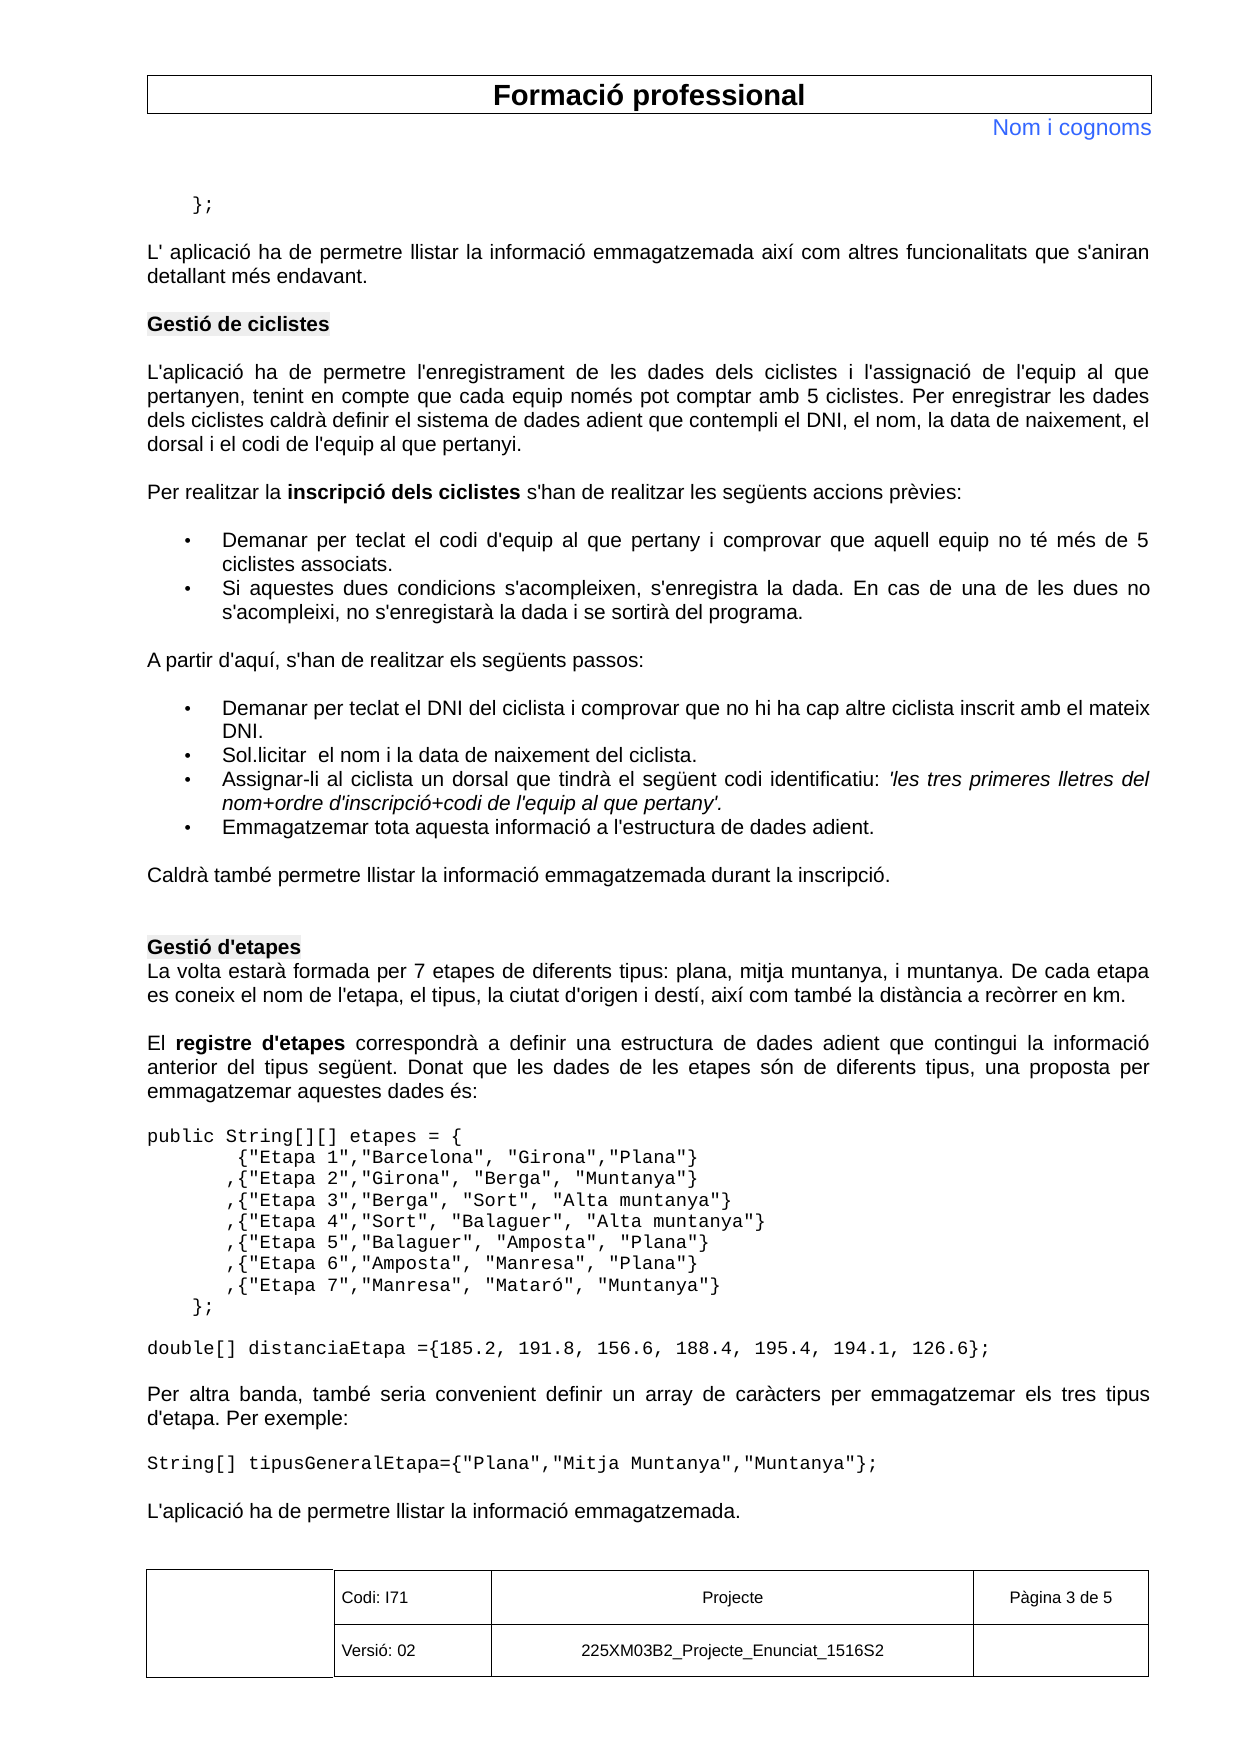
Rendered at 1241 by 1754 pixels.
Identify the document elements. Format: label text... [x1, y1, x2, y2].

text Gestió d'etapes [147, 935, 1151, 959]
text public String[][] etapes = { [147, 1127, 1151, 1148]
text ,{"Etapa 6","Amposta", "Manresa", "Plana"} [147, 1254, 1151, 1275]
text }; [147, 1297, 1151, 1318]
text Gestió de ciclistes [147, 312, 1151, 336]
list Assignar-li al ciclista un dorsal que tindrà el següent codi identificatiu: 'les tres primeres lletres del nom+ordre d'inscripció+codi de l'equip al que pertany'. [184, 767, 1151, 815]
text {"Etapa 1","Barcelona", "Girona","Plana"} [147, 1148, 1151, 1169]
text La volta estarà formada per 7 etapes de diferents tipus: plana, mitja muntanya, i muntanya. De cada etapa es coneix el nom de l'etapa, el tipus, la ciutat d'origen i destí, així com també la distància a recòrrer en km. [147, 959, 1151, 1007]
text ,{"Etapa 4","Sort", "Balaguer", "Alta muntanya"} [147, 1212, 1151, 1233]
list Demanar per teclat el codi d'equip al que pertany i comprovar que aquell equip no té més de 5 ciclistes associats. [184, 528, 1151, 576]
text Per altra banda, també seria convenient definir un array de caràcters per emmagatzemar els tres tipus d'etapa. Per exemple: [147, 1382, 1151, 1429]
text String[] tipusGeneralEtapa={"Plana","Mitja Muntanya","Muntanya"}; [147, 1453, 1151, 1475]
text L' aplicació ha de permetre llistar la informació emmagatzemada així com altres funcionalitats que s'aniran detallant més endavant. [147, 240, 1151, 288]
text ,{"Etapa 7","Manresa", "Mataró", "Muntanya"} [147, 1275, 1151, 1297]
list Sol.licitar el nom i la data de naixement del ciclista. [184, 743, 1151, 767]
list Si aquestes dues condicions s'acompleixen, s'enregistra la dada. En cas de una de les dues no s'acompleixi, no s'enregistarà la dada i se sortirà del programa. [184, 576, 1151, 623]
text double[] distanciaEtapa ={185.2, 191.8, 156.6, 188.4, 195.4, 194.1, 126.6}; [147, 1339, 1151, 1360]
text Per realitzar la inscripció dels ciclistes s'han de realitzar les següents accions prèvies: [147, 480, 1151, 504]
text L'aplicació ha de permetre llistar la informació emmagatzemada. [147, 1499, 1151, 1523]
text ,{"Etapa 5","Balaguer", "Amposta", "Plana"} [147, 1233, 1151, 1254]
text L'aplicació ha de permetre l'enregistrament de les dades dels ciclistes i l'assignació de l'equip al que pertanyen, tenint en compte que cada equip només pot comptar amb 5 ciclistes. Per enregistrar les dades dels ciclistes caldrà definir el sistema de dades adient que contempli el DNI, el nom, la data de naixement, el dorsal i el codi de l'equip al que pertanyi. [147, 360, 1151, 456]
text ,{"Etapa 2","Girona", "Berga", "Muntanya"} [147, 1169, 1151, 1190]
text }; [147, 195, 1151, 216]
text El registre d'etapes correspondrà a definir una estructura de dades adient que contingui la informació anterior del tipus següent. Donat que les dades de les etapes són de diferents tipus, una proposta per emmagatzemar aquestes dades és: [147, 1031, 1151, 1103]
list Emmagatzemar tota aquesta informació a l'estructura de dades adient. [184, 815, 1151, 839]
text A partir d'aquí, s'han de realitzar els següents passos: [147, 647, 1151, 671]
list Demanar per teclat el DNI del ciclista i comprovar que no hi ha cap altre ciclista inscrit amb el mateix DNI. [184, 695, 1151, 743]
text ,{"Etapa 3","Berga", "Sort", "Alta muntanya"} [147, 1190, 1151, 1212]
text Caldrà també permetre llistar la informació emmagatzemada durant la inscripció. [147, 863, 1151, 887]
